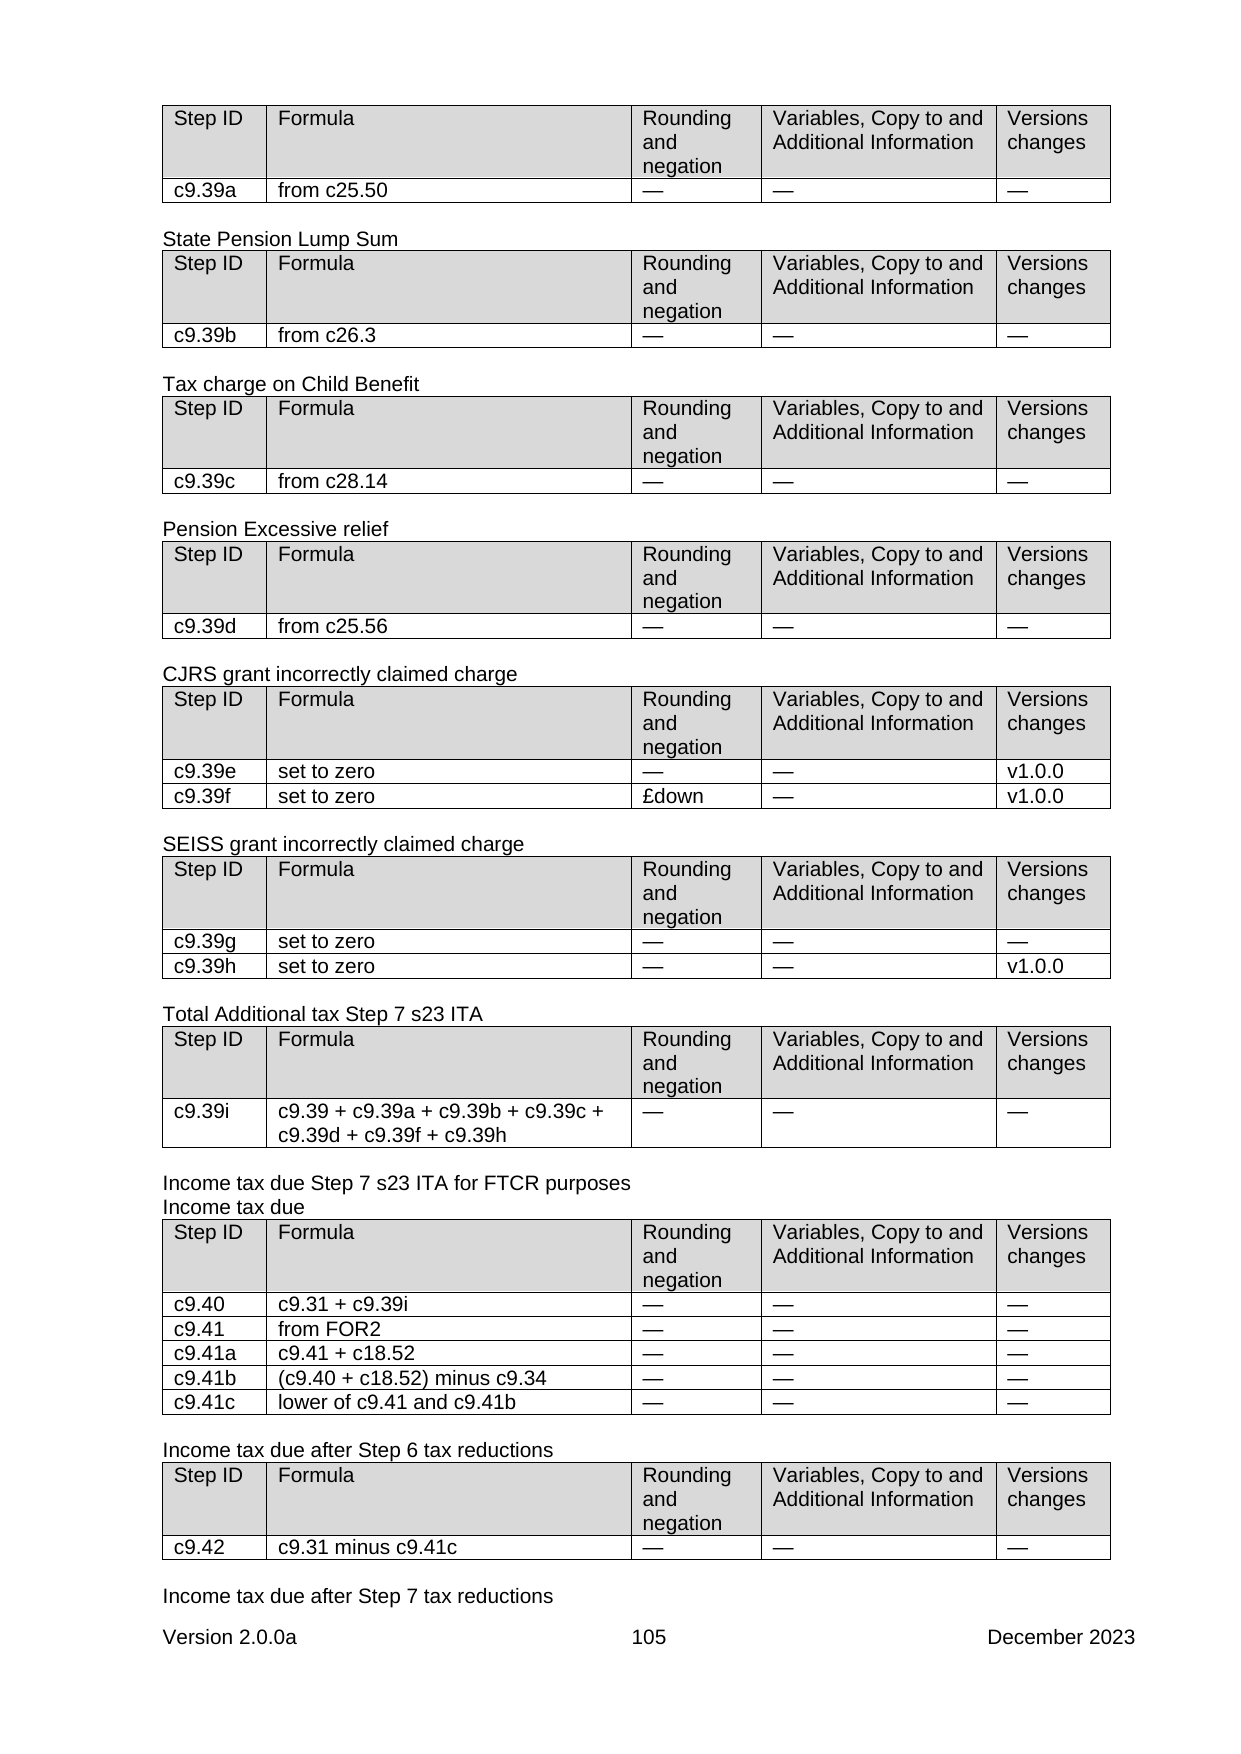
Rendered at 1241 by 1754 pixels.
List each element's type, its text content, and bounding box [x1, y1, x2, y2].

table_header Rounding and negation [632, 1027, 761, 1098]
table_cell (c9.40 + c18.52) minus c9.34 [267, 1366, 631, 1389]
text Income tax due Step 7 s23 ITA for FTCR purposes [162, 1171, 1135, 1195]
table_header Rounding and negation [632, 1463, 761, 1535]
table_cell — [632, 930, 761, 953]
table_cell c9.39 + c9.39a + c9.39b + c9.39c + c9.39d + c9.39f + c9.39h [267, 1099, 631, 1147]
table_cell — [762, 324, 996, 347]
table_cell — [632, 1366, 761, 1389]
table_cell set to zero [267, 784, 631, 808]
text Income tax due [162, 1195, 1135, 1219]
table_cell v1.0.0 [997, 784, 1110, 808]
table_cell — [762, 1293, 996, 1316]
table_header Rounding and negation [632, 397, 761, 468]
table_header Variables, Copy to and Additional Information [762, 1463, 996, 1535]
table_cell c9.42 [163, 1536, 266, 1559]
table_header Step ID [163, 251, 266, 323]
table_header Variables, Copy to and Additional Information [762, 106, 996, 177]
text CJRS grant incorrectly claimed charge [162, 662, 1135, 686]
table_cell c9.39g [163, 930, 266, 953]
table_cell c9.31 minus c9.41c [267, 1536, 631, 1559]
table_cell c9.39d [163, 614, 266, 638]
table_cell — [632, 324, 761, 347]
table_cell from c26.3 [267, 324, 631, 347]
table_cell — [762, 1099, 996, 1147]
table_cell from c25.56 [267, 614, 631, 638]
table_cell lower of c9.41 and c9.41b [267, 1390, 631, 1414]
table_cell — [997, 1390, 1110, 1414]
table_header Variables, Copy to and Additional Information [762, 857, 996, 928]
table_cell — [997, 1317, 1110, 1340]
table_cell — [762, 1366, 996, 1389]
table_header Formula [267, 1220, 631, 1291]
table_header Rounding and negation [632, 542, 761, 613]
table_header Step ID [163, 857, 266, 928]
table_header Rounding and negation [632, 106, 761, 177]
table_cell — [762, 954, 996, 977]
table_cell £down [632, 784, 761, 808]
table_cell — [632, 1536, 761, 1559]
table_cell — [762, 784, 996, 808]
table_cell c9.39e [163, 760, 266, 783]
table_header Versions changes [997, 1220, 1110, 1291]
table_cell — [762, 930, 996, 953]
text Income tax due after Step 6 tax reductions [162, 1438, 1135, 1462]
table_cell c9.39h [163, 954, 266, 977]
table_header Step ID [163, 1463, 266, 1535]
table_cell c9.41 + c18.52 [267, 1341, 631, 1365]
table_cell — [762, 469, 996, 492]
table_cell — [632, 469, 761, 492]
table_cell — [762, 1390, 996, 1414]
table_header Versions changes [997, 857, 1110, 928]
table_cell c9.39i [163, 1099, 266, 1147]
table_cell set to zero [267, 760, 631, 783]
table_header Step ID [163, 1220, 266, 1291]
table_header Step ID [163, 1027, 266, 1098]
table_cell — [997, 1293, 1110, 1316]
table_header Variables, Copy to and Additional Information [762, 687, 996, 759]
table_cell — [762, 760, 996, 783]
table_header Variables, Copy to and Additional Information [762, 1027, 996, 1098]
table_cell c9.31 + c9.39i [267, 1293, 631, 1316]
table_cell — [997, 930, 1110, 953]
table_header Versions changes [997, 251, 1110, 323]
table_header Versions changes [997, 1463, 1110, 1535]
table_header Variables, Copy to and Additional Information [762, 542, 996, 613]
table_cell — [997, 324, 1110, 347]
table_cell v1.0.0 [997, 954, 1110, 977]
table_header Rounding and negation [632, 857, 761, 928]
table_header Formula [267, 542, 631, 613]
table_header Step ID [163, 687, 266, 759]
table_header Formula [267, 106, 631, 177]
table_cell — [997, 1536, 1110, 1559]
table_header Versions changes [997, 397, 1110, 468]
table_cell — [632, 614, 761, 638]
table_cell — [632, 1317, 761, 1340]
table_header Formula [267, 687, 631, 759]
table_cell — [997, 1099, 1110, 1147]
table_cell from c25.50 [267, 179, 631, 202]
table_header Step ID [163, 542, 266, 613]
table_header Variables, Copy to and Additional Information [762, 251, 996, 323]
table_cell — [762, 1536, 996, 1559]
table_cell v1.0.0 [997, 760, 1110, 783]
table_header Formula [267, 397, 631, 468]
text Pension Excessive relief [162, 517, 1135, 541]
table_cell — [762, 179, 996, 202]
table_cell — [997, 1341, 1110, 1365]
table_cell from FOR2 [267, 1317, 631, 1340]
table_cell c9.40 [163, 1293, 266, 1316]
table_cell set to zero [267, 954, 631, 977]
table_header Rounding and negation [632, 687, 761, 759]
table_cell — [997, 614, 1110, 638]
table_cell — [632, 760, 761, 783]
table_cell c9.41a [163, 1341, 266, 1365]
table_cell c9.39c [163, 469, 266, 492]
table_cell c9.39f [163, 784, 266, 808]
table_header Step ID [163, 106, 266, 177]
table_cell — [632, 1390, 761, 1414]
table_header Formula [267, 1027, 631, 1098]
table_cell from c28.14 [267, 469, 631, 492]
table_cell set to zero [267, 930, 631, 953]
table_cell — [762, 1341, 996, 1365]
table_header Rounding and negation [632, 1220, 761, 1291]
table_header Rounding and negation [632, 251, 761, 323]
table_header Versions changes [997, 542, 1110, 613]
table_cell c9.41c [163, 1390, 266, 1414]
table_cell — [997, 1366, 1110, 1389]
table_cell — [632, 1341, 761, 1365]
table_cell c9.41 [163, 1317, 266, 1340]
table_header Step ID [163, 397, 266, 468]
table_cell — [632, 954, 761, 977]
text SEISS grant incorrectly claimed charge [162, 832, 1135, 856]
table_cell c9.39b [163, 324, 266, 347]
text Total Additional tax Step 7 s23 ITA [162, 1002, 1135, 1026]
table_header Formula [267, 251, 631, 323]
text Income tax due after Step 7 tax reductions [162, 1584, 1135, 1608]
table_header Formula [267, 1463, 631, 1535]
table_header Versions changes [997, 687, 1110, 759]
table_cell — [632, 179, 761, 202]
table_cell — [632, 1099, 761, 1147]
table_cell — [997, 179, 1110, 202]
table_header Versions changes [997, 106, 1110, 177]
table_header Variables, Copy to and Additional Information [762, 1220, 996, 1291]
table_cell c9.41b [163, 1366, 266, 1389]
table_header Formula [267, 857, 631, 928]
text Tax charge on Child Benefit [162, 372, 1135, 396]
table_cell — [762, 614, 996, 638]
text State Pension Lump Sum [162, 226, 1135, 250]
table_cell — [997, 469, 1110, 492]
table_header Versions changes [997, 1027, 1110, 1098]
table_cell c9.39a [163, 179, 266, 202]
table_cell — [632, 1293, 761, 1316]
table_cell — [762, 1317, 996, 1340]
table_header Variables, Copy to and Additional Information [762, 397, 996, 468]
